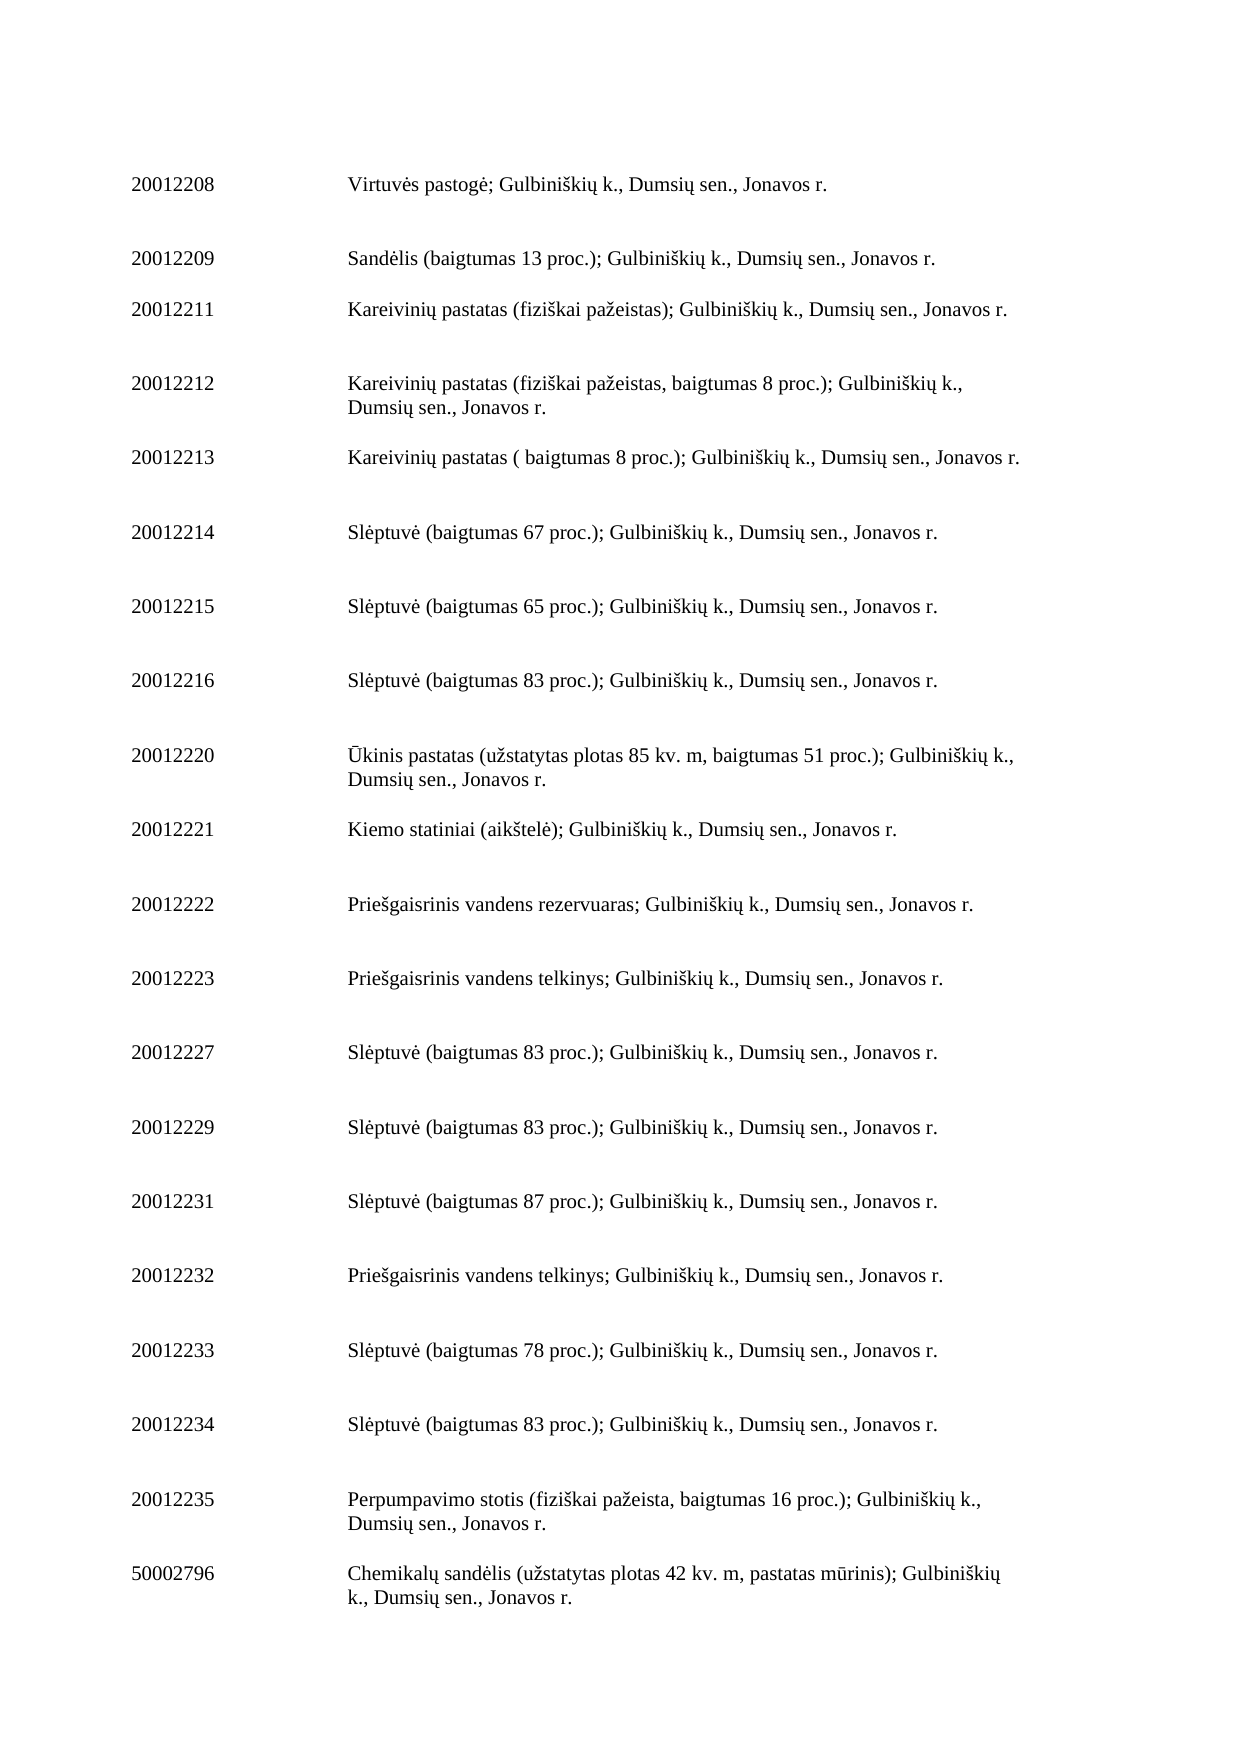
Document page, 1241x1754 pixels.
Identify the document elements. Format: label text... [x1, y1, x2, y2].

table_cell [1193, 1611, 1211, 1635]
table_cell Chemikalų sandėlis (užstatytas plotas 42 kv. m, pastatas mūrinis); Gulbiniškių k., Dumsių sen., Jonavos r. [336, 1561, 1037, 1611]
table_cell Slėptuvė (baigtumas 83 proc.); Gulbiniškių k., Dumsių sen., Jonavos r. [336, 668, 1037, 719]
table_cell [1155, 570, 1163, 594]
table_cell [1170, 1040, 1192, 1091]
table_cell [1170, 817, 1192, 867]
table_cell [101, 222, 114, 246]
table_cell [101, 1486, 114, 1537]
table_cell [101, 668, 114, 719]
table_cell [1155, 868, 1163, 891]
table_cell [1163, 347, 1170, 371]
table_cell [1170, 1115, 1192, 1165]
table_cell 20012233 [115, 1338, 336, 1388]
table_cell [1148, 594, 1155, 644]
table_cell [1170, 1388, 1192, 1412]
table_cell [101, 1263, 114, 1314]
table_cell [115, 1239, 1155, 1263]
table_cell [101, 1314, 114, 1338]
table_cell [1193, 246, 1211, 296]
table_cell [115, 868, 1155, 891]
table_cell [1163, 1115, 1170, 1165]
table_cell [1170, 594, 1192, 644]
table_cell [1077, 1040, 1081, 1091]
table_cell [1170, 347, 1192, 371]
table_cell [1193, 594, 1211, 644]
table_cell [1148, 172, 1155, 222]
table_cell [1163, 1338, 1170, 1388]
table_cell [1193, 1463, 1211, 1486]
table_cell [1193, 1314, 1211, 1338]
table_cell [101, 570, 114, 594]
table_cell [1155, 942, 1163, 966]
table_cell [1163, 1314, 1170, 1338]
table_cell [1163, 570, 1170, 594]
table_cell [1155, 1314, 1163, 1338]
table_cell [115, 1463, 1155, 1486]
table_cell [1037, 1338, 1077, 1388]
table_cell [101, 966, 114, 1016]
table_cell Slėptuvė (baigtumas 67 proc.); Gulbiniškių k., Dumsių sen., Jonavos r. [336, 520, 1037, 570]
table_cell [1077, 445, 1081, 496]
table_cell 20012214 [115, 520, 336, 570]
table_cell [1148, 1412, 1155, 1462]
table_cell [1077, 743, 1081, 793]
table_cell Kareivinių pastatas ( baigtumas 8 proc.); Gulbiniškių k., Dumsių sen., Jonavos r. [336, 445, 1037, 496]
table_cell [1081, 296, 1148, 347]
table_cell [1163, 1091, 1170, 1114]
table_cell [1037, 1412, 1077, 1462]
table_cell [1163, 594, 1170, 644]
table_cell Perpumpavimo stotis (fiziškai pažeista, baigtumas 16 proc.); Gulbiniškių k., Dumsių sen., Jonavos r. [336, 1486, 1037, 1537]
table_cell [1155, 594, 1163, 644]
table_cell [1037, 966, 1077, 1016]
table_cell 20012221 [115, 817, 336, 867]
table_cell [1155, 421, 1163, 445]
table_cell 20012232 [115, 1263, 336, 1314]
table_cell [1081, 1338, 1148, 1388]
table_cell [1148, 817, 1155, 867]
table_cell [101, 1115, 114, 1165]
table_cell [1081, 1115, 1148, 1165]
table_cell [1163, 1561, 1170, 1611]
table_cell [115, 570, 1155, 594]
table_cell [1163, 743, 1170, 793]
table_cell [1170, 1314, 1192, 1338]
table_cell [1163, 296, 1170, 347]
table_cell [1148, 445, 1155, 496]
table_cell [1081, 1189, 1148, 1239]
table_cell [101, 1040, 114, 1091]
table_cell [1163, 891, 1170, 942]
table_cell 20012229 [115, 1115, 336, 1165]
table_cell [1193, 1165, 1211, 1189]
table_cell [1037, 1263, 1077, 1314]
table_cell [1037, 1561, 1077, 1611]
table_cell [115, 1388, 1155, 1412]
table_cell [1037, 246, 1077, 296]
table_cell [1077, 246, 1081, 296]
table_cell 20012231 [115, 1189, 336, 1239]
table_cell [1081, 445, 1148, 496]
table_cell [1148, 891, 1155, 942]
table_cell [1077, 1189, 1081, 1239]
table_cell [115, 793, 1155, 817]
table_cell [1148, 966, 1155, 1016]
table_cell [1170, 520, 1192, 570]
table_cell [1077, 296, 1081, 347]
table_cell [1193, 1537, 1211, 1561]
table_cell [101, 421, 114, 445]
table_cell [101, 1189, 114, 1239]
table_cell [1077, 1263, 1081, 1314]
table_cell 20012212 [115, 371, 336, 421]
table_cell [1193, 148, 1211, 172]
table_cell [1170, 868, 1192, 891]
table_cell [1081, 668, 1148, 719]
table_cell [1148, 1189, 1155, 1239]
table_cell 20012234 [115, 1412, 336, 1462]
table_cell [1193, 1486, 1211, 1537]
table_cell [1077, 1338, 1081, 1388]
table_cell [1155, 1486, 1163, 1537]
table_cell [1037, 1189, 1077, 1239]
table_cell [101, 1561, 114, 1611]
table_cell [1163, 1263, 1170, 1314]
table_cell [101, 296, 114, 347]
table_cell [1170, 1561, 1192, 1611]
table_cell 50002796 [115, 1561, 336, 1611]
table_cell [1155, 1165, 1163, 1189]
table_cell [1081, 1486, 1148, 1537]
table_cell [101, 1091, 114, 1114]
table_cell [1163, 1611, 1170, 1635]
table_cell [1148, 1486, 1155, 1537]
table_cell [1170, 246, 1192, 296]
table_cell [101, 891, 114, 942]
table_cell [1155, 246, 1163, 296]
table_cell [115, 942, 1155, 966]
table_cell [1193, 668, 1211, 719]
table_cell [1037, 668, 1077, 719]
table_cell [1148, 520, 1155, 570]
table_cell [1193, 644, 1211, 668]
table_cell [1148, 1561, 1155, 1611]
table_cell [1193, 891, 1211, 942]
table_cell [1155, 1537, 1163, 1561]
table_cell [1155, 520, 1163, 570]
table_cell [1193, 496, 1211, 519]
table_cell [1081, 1561, 1148, 1611]
table_cell [1155, 891, 1163, 942]
table_cell [1170, 1263, 1192, 1314]
table_cell [1193, 172, 1211, 222]
table_cell [101, 719, 114, 743]
table_cell [1170, 371, 1192, 421]
table_cell [1170, 296, 1192, 347]
table_cell [101, 942, 114, 966]
table_cell [1163, 520, 1170, 570]
table_cell [101, 371, 114, 421]
table_cell [1155, 445, 1163, 496]
table_cell [1163, 148, 1170, 172]
table_cell [1155, 1388, 1163, 1412]
table_cell [1081, 520, 1148, 570]
table_cell [115, 1165, 1155, 1189]
table_cell [1193, 520, 1211, 570]
table_cell [1170, 172, 1192, 222]
table_cell [1155, 1040, 1163, 1091]
table_cell [1170, 421, 1192, 445]
table_cell [115, 222, 1155, 246]
table_cell [101, 520, 114, 570]
table_cell [1170, 668, 1192, 719]
table_cell [1170, 743, 1192, 793]
table_cell [1037, 743, 1077, 793]
table_cell [1148, 1115, 1155, 1165]
table_cell [101, 817, 114, 867]
table_cell [1155, 668, 1163, 719]
table_cell Priešgaisrinis vandens telkinys; Gulbiniškių k., Dumsių sen., Jonavos r. [336, 966, 1037, 1016]
table_cell [1170, 1165, 1192, 1189]
table_cell [1193, 1388, 1211, 1412]
table_cell [1170, 148, 1192, 172]
table_cell [1155, 1115, 1163, 1165]
table_cell [1170, 719, 1192, 743]
table_cell [101, 246, 114, 296]
table_cell Slėptuvė (baigtumas 87 proc.); Gulbiniškių k., Dumsių sen., Jonavos r. [336, 1189, 1037, 1239]
table_cell [101, 496, 114, 519]
table_cell Slėptuvė (baigtumas 83 proc.); Gulbiniškių k., Dumsių sen., Jonavos r. [336, 1412, 1037, 1462]
table_cell [1155, 743, 1163, 793]
table_cell [1170, 570, 1192, 594]
table_cell [115, 1611, 1155, 1635]
table_cell [115, 421, 1155, 445]
table_cell 20012222 [115, 891, 336, 942]
table_cell [1193, 421, 1211, 445]
table_cell [1163, 966, 1170, 1016]
table_cell [1155, 1016, 1163, 1040]
table_cell [1193, 445, 1211, 496]
table_cell [1193, 1412, 1211, 1462]
table_cell [1163, 868, 1170, 891]
table_cell [1193, 1561, 1211, 1611]
table_cell [1155, 644, 1163, 668]
table_cell [101, 1165, 114, 1189]
table_cell [115, 148, 1155, 172]
table_cell [1163, 1239, 1170, 1263]
table_cell [1163, 1412, 1170, 1462]
table_cell [1155, 1561, 1163, 1611]
table_cell Ūkinis pastatas (užstatytas plotas 85 kv. m, baigtumas 51 proc.); Gulbiniškių k., Dumsių sen., Jonavos r. [336, 743, 1037, 793]
table_cell [1155, 1091, 1163, 1114]
table_cell Kareivinių pastatas (fiziškai pažeistas, baigtumas 8 proc.); Gulbiniškių k., Dumsių sen., Jonavos r. [336, 371, 1037, 421]
table_cell [1163, 1537, 1170, 1561]
table_cell [115, 1314, 1155, 1338]
table_cell [101, 793, 114, 817]
table_cell [1077, 891, 1081, 942]
table_cell 20012227 [115, 1040, 336, 1091]
table_cell Sandėlis (baigtumas 13 proc.); Gulbiniškių k., Dumsių sen., Jonavos r. [336, 246, 1037, 296]
table_cell [1163, 793, 1170, 817]
table_cell [1193, 1263, 1211, 1314]
table_cell [1077, 966, 1081, 1016]
table_cell [1170, 222, 1192, 246]
table_cell [101, 172, 114, 222]
table_cell Virtuvės pastogė; Gulbiniškių k., Dumsių sen., Jonavos r. [336, 172, 1037, 222]
table_cell [1155, 1239, 1163, 1263]
table_cell [1193, 1040, 1211, 1091]
table_cell [1170, 1016, 1192, 1040]
table_cell [1155, 719, 1163, 743]
table_cell [1081, 594, 1148, 644]
table_cell [1077, 172, 1081, 222]
table_cell [101, 594, 114, 644]
table_cell [1077, 1486, 1081, 1537]
table_cell 20012213 [115, 445, 336, 496]
table_cell [1081, 172, 1148, 222]
table_cell [1077, 1412, 1081, 1462]
table_cell [1155, 222, 1163, 246]
table_cell [115, 719, 1155, 743]
table_cell [1155, 1338, 1163, 1388]
table_cell Priešgaisrinis vandens telkinys; Gulbiniškių k., Dumsių sen., Jonavos r. [336, 1263, 1037, 1314]
table_cell 20012220 [115, 743, 336, 793]
table_cell [115, 496, 1155, 519]
table_cell [1155, 347, 1163, 371]
table_cell [1170, 1537, 1192, 1561]
table_cell [1163, 445, 1170, 496]
table_cell [1163, 371, 1170, 421]
table_cell [1037, 371, 1077, 421]
table_cell Slėptuvė (baigtumas 78 proc.); Gulbiniškių k., Dumsių sen., Jonavos r. [336, 1338, 1037, 1388]
table_cell [1155, 1611, 1163, 1635]
table_cell [1163, 1165, 1170, 1189]
table_cell [1077, 1115, 1081, 1165]
table_cell [1193, 371, 1211, 421]
table_cell [101, 1388, 114, 1412]
table_cell [1037, 891, 1077, 942]
table_cell [1163, 942, 1170, 966]
table_cell [1163, 668, 1170, 719]
table_cell [1148, 371, 1155, 421]
table_cell [1077, 668, 1081, 719]
table_cell [1077, 1561, 1081, 1611]
table_cell [115, 347, 1155, 371]
table_cell [1170, 891, 1192, 942]
table_cell [101, 644, 114, 668]
table_cell [1193, 296, 1211, 347]
table_cell [1077, 594, 1081, 644]
table_cell [1155, 172, 1163, 222]
table_cell 20012223 [115, 966, 336, 1016]
table_cell [1077, 520, 1081, 570]
table_cell [1081, 743, 1148, 793]
table_cell [1193, 1239, 1211, 1263]
table_cell [1081, 891, 1148, 942]
table_cell [1193, 347, 1211, 371]
table_cell [1193, 868, 1211, 891]
table_cell [1163, 1463, 1170, 1486]
table_cell [101, 1412, 114, 1462]
table_cell [1193, 1016, 1211, 1040]
table_cell [101, 1611, 114, 1635]
table_cell [1170, 1338, 1192, 1388]
table_cell [115, 1537, 1155, 1561]
table_cell [1081, 966, 1148, 1016]
table_cell [1037, 296, 1077, 347]
table_cell [101, 1537, 114, 1561]
table_cell [1081, 817, 1148, 867]
table_cell [1148, 668, 1155, 719]
table_cell [1193, 1091, 1211, 1114]
table_cell [1193, 793, 1211, 817]
table_cell [1163, 644, 1170, 668]
table_cell [1148, 296, 1155, 347]
table_cell [1163, 1189, 1170, 1239]
table_cell [1193, 1115, 1211, 1165]
table_cell [1155, 496, 1163, 519]
table_cell [1077, 371, 1081, 421]
table_cell [101, 445, 114, 496]
table_cell [1155, 817, 1163, 867]
table_cell [1170, 1412, 1192, 1462]
table_cell [1163, 246, 1170, 296]
table_cell [1037, 445, 1077, 496]
table_cell [1148, 1040, 1155, 1091]
table_cell [1148, 1338, 1155, 1388]
table_cell [1193, 942, 1211, 966]
table_cell [1170, 1486, 1192, 1537]
table_cell [1155, 966, 1163, 1016]
table_cell [1148, 246, 1155, 296]
table_cell [101, 347, 114, 371]
table_cell [115, 644, 1155, 668]
table_cell [1081, 1263, 1148, 1314]
table_cell [1037, 520, 1077, 570]
table_cell [1077, 817, 1081, 867]
table_cell [1037, 1486, 1077, 1537]
table_cell Priešgaisrinis vandens rezervuaras; Gulbiniškių k., Dumsių sen., Jonavos r. [336, 891, 1037, 942]
table_cell [1155, 793, 1163, 817]
table_cell [101, 868, 114, 891]
table_cell [115, 1091, 1155, 1114]
table_cell [1155, 296, 1163, 347]
table_cell [101, 1463, 114, 1486]
table_cell [101, 1016, 114, 1040]
table_cell Slėptuvė (baigtumas 83 proc.); Gulbiniškių k., Dumsių sen., Jonavos r. [336, 1040, 1037, 1091]
table_cell [101, 148, 114, 172]
table_cell [1081, 246, 1148, 296]
table_cell [1170, 966, 1192, 1016]
table_cell Kareivinių pastatas (fiziškai pažeistas); Gulbiniškių k., Dumsių sen., Jonavos r. [336, 296, 1037, 347]
table_cell 20012209 [115, 246, 336, 296]
table_cell [1037, 172, 1077, 222]
table_cell [1155, 1412, 1163, 1462]
table_cell [1193, 719, 1211, 743]
table_cell [115, 1016, 1155, 1040]
table_cell [1148, 1263, 1155, 1314]
table_cell [1155, 1189, 1163, 1239]
table_cell [1163, 172, 1170, 222]
table_cell [1193, 570, 1211, 594]
table_cell [1193, 1189, 1211, 1239]
table_cell Slėptuvė (baigtumas 65 proc.); Gulbiniškių k., Dumsių sen., Jonavos r. [336, 594, 1037, 644]
table_cell 20012235 [115, 1486, 336, 1537]
table_cell 20012208 [115, 172, 336, 222]
table_cell [1170, 1463, 1192, 1486]
table_cell [1155, 1263, 1163, 1314]
table_cell 20012211 [115, 296, 336, 347]
table_cell [101, 1239, 114, 1263]
table_cell [1037, 594, 1077, 644]
table_cell [1163, 719, 1170, 743]
table_cell [1037, 817, 1077, 867]
table_cell [1170, 1611, 1192, 1635]
table_cell [1163, 421, 1170, 445]
table_cell [101, 1338, 114, 1388]
table_cell Kiemo statiniai (aikštelė); Gulbiniškių k., Dumsių sen., Jonavos r. [336, 817, 1037, 867]
table_cell [1163, 496, 1170, 519]
table_cell 20012216 [115, 668, 336, 719]
table_cell [1037, 1115, 1077, 1165]
table_cell [1170, 793, 1192, 817]
table_cell [1081, 1412, 1148, 1462]
table_cell [1155, 1463, 1163, 1486]
table_cell [1193, 966, 1211, 1016]
table_cell [1148, 743, 1155, 793]
table_cell [1170, 1189, 1192, 1239]
table_cell [101, 743, 114, 793]
table_cell 20012215 [115, 594, 336, 644]
table_cell [1170, 496, 1192, 519]
table_cell [1163, 1016, 1170, 1040]
table_cell [1081, 371, 1148, 421]
table_cell [1081, 1040, 1148, 1091]
table_cell [1163, 1388, 1170, 1412]
table_cell [1193, 222, 1211, 246]
table_cell [1163, 1486, 1170, 1537]
table_cell [1170, 644, 1192, 668]
table_cell [1193, 743, 1211, 793]
table_cell [1163, 222, 1170, 246]
table_cell [1193, 817, 1211, 867]
table_cell [1155, 371, 1163, 421]
table_cell [1170, 1239, 1192, 1263]
table_cell [1155, 148, 1163, 172]
table_cell [1170, 1091, 1192, 1114]
table_cell [1037, 1040, 1077, 1091]
table_cell [1163, 817, 1170, 867]
table_cell [1193, 1338, 1211, 1388]
table_cell Slėptuvė (baigtumas 83 proc.); Gulbiniškių k., Dumsių sen., Jonavos r. [336, 1115, 1037, 1165]
table_cell [1170, 445, 1192, 496]
table_cell [1163, 1040, 1170, 1091]
table_cell [1170, 942, 1192, 966]
